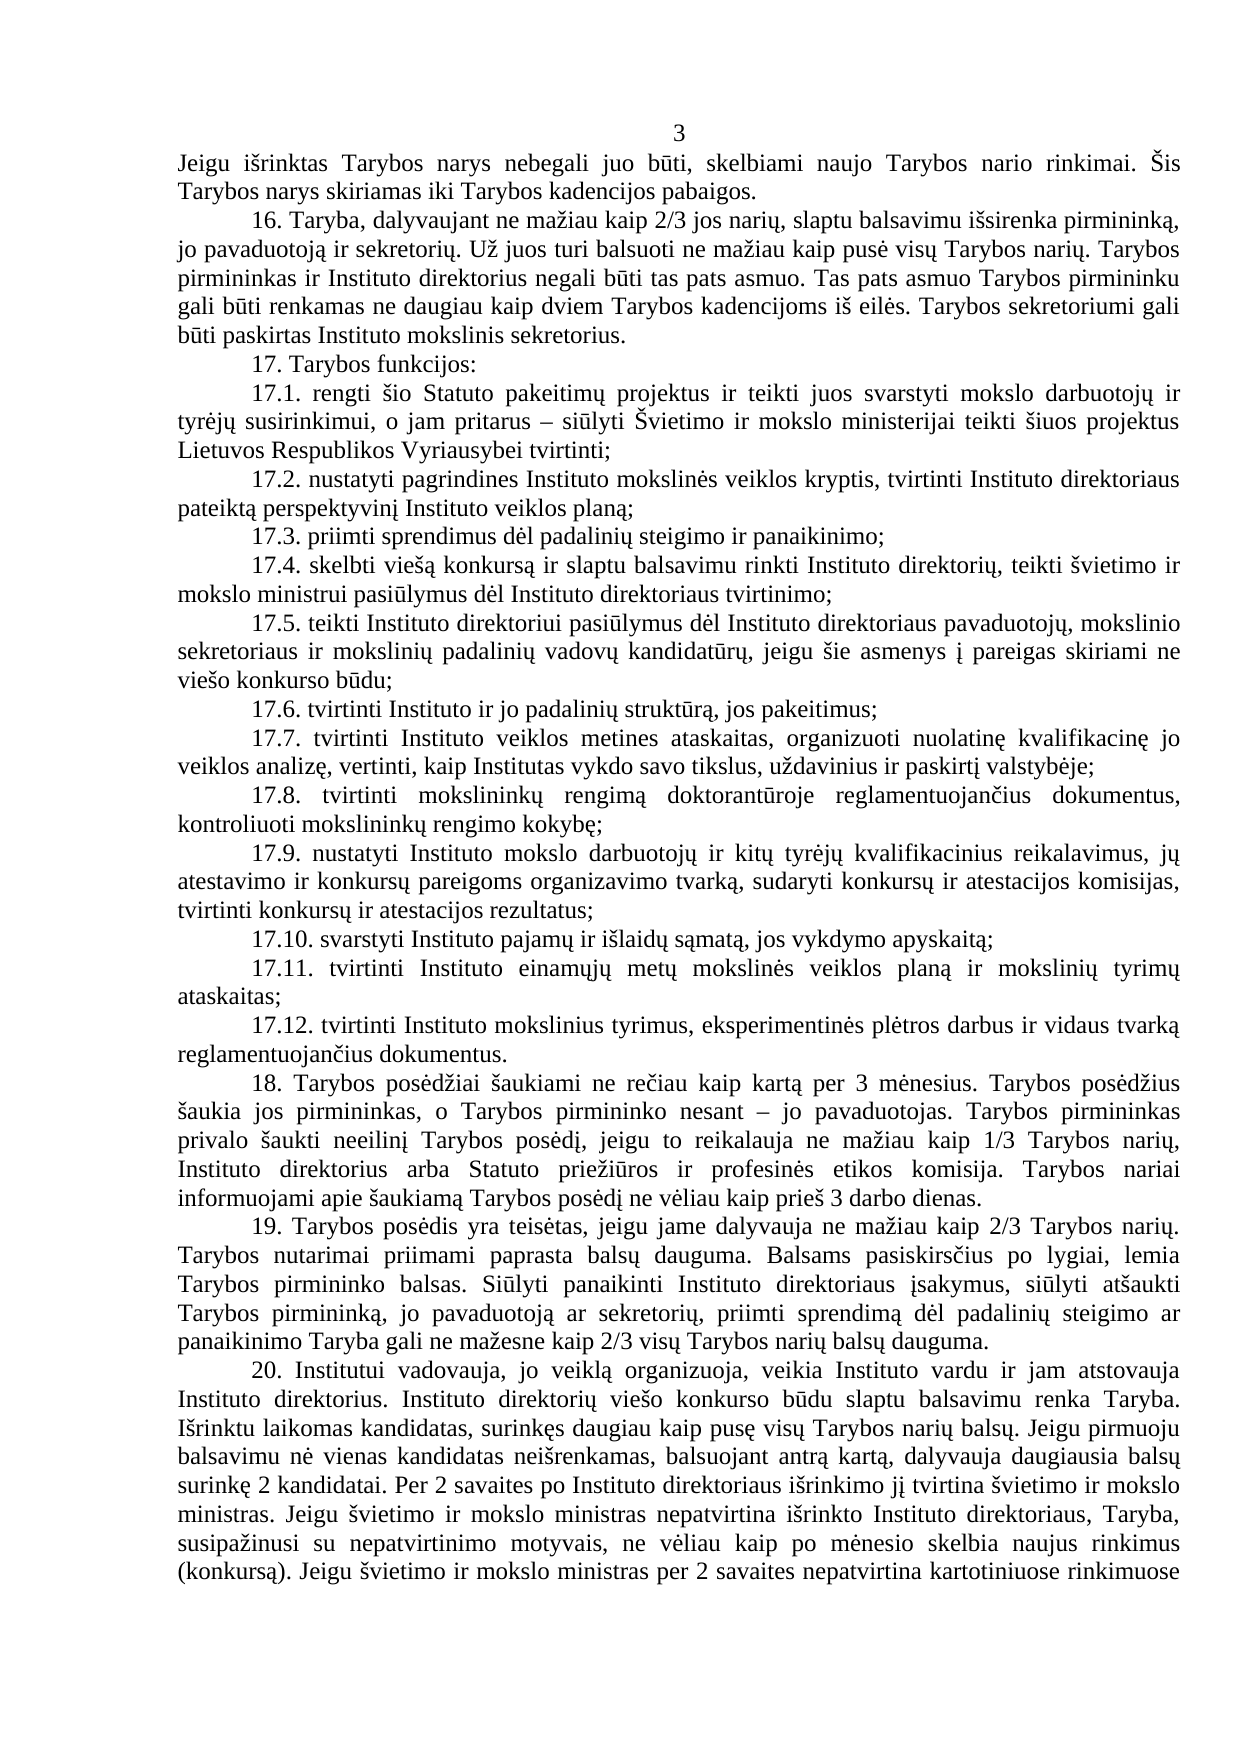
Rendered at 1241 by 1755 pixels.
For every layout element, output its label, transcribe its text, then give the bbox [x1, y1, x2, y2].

text 17. Tarybos funkcijos: [177, 349, 1181, 378]
text 17.6. tvirtinti Instituto ir jo padalinių struktūrą, jos pakeitimus; [177, 694, 1181, 723]
text 20. Institutui vadovauja, jo veiklą organizuoja, veikia Instituto vardu ir jam atstovauja Instituto direktorius. Instituto direktorių viešo konkurso būdu slaptu balsavimu renka Taryba. Išrinktu laikomas kandidatas, surinkęs daugiau kaip pusę visų Tarybos narių balsų. Jeigu pirmuoju balsavimu nė vienas kandidatas neišrenkamas, balsuojant antrą kartą, dalyvauja daugiausia balsų surinkę 2 kandidatai. Per 2 savaites po Instituto direktoriaus išrinkimo jį tvirtina švietimo ir mokslo ministras. Jeigu švietimo ir mokslo ministras nepatvirtina išrinkto Instituto direktoriaus, Taryba, susipažinusi su nepatvirtinimo motyvais, ne vėliau kaip po mėnesio skelbia naujus rinkimus (konkursą). Jeigu švietimo ir mokslo ministras per 2 savaites nepatvirtina kartotiniuose rinkimuose [177, 1355, 1181, 1585]
text 17.5. teikti Instituto direktoriui pasiūlymus dėl Instituto direktoriaus pavaduotojų, mokslinio sekretoriaus ir mokslinių padalinių vadovų kandidatūrų, jeigu šie asmenys į pareigas skiriami ne viešo konkurso būdu; [177, 608, 1181, 694]
text 17.8. tvirtinti mokslininkų rengimą doktorantūroje reglamentuojančius dokumentus, kontroliuoti mokslininkų rengimo kokybę; [177, 780, 1181, 838]
text 17.9. nustatyti Instituto mokslo darbuotojų ir kitų tyrėjų kvalifikacinius reikalavimus, jų atestavimo ir konkursų pareigoms organizavimo tvarką, sudaryti konkursų ir atestacijos komisijas, tvirtinti konkursų ir atestacijos rezultatus; [177, 838, 1181, 924]
text 16. Taryba, dalyvaujant ne mažiau kaip 2/3 jos narių, slaptu balsavimu išsirenka pirmininką, jo pavaduotoją ir sekretorių. Už juos turi balsuoti ne mažiau kaip pusė visų Tarybos narių. Tarybos pirmininkas ir Instituto direktorius negali būti tas pats asmuo. Tas pats asmuo Tarybos pirmininku gali būti renkamas ne daugiau kaip dviem Tarybos kadencijoms iš eilės. Tarybos sekretoriumi gali būti paskirtas Instituto mokslinis sekretorius. [177, 205, 1181, 349]
text 19. Tarybos posėdis yra teisėtas, jeigu jame dalyvauja ne mažiau kaip 2/3 Tarybos narių. Tarybos nutarimai priimami paprasta balsų dauguma. Balsams pasiskirsčius po lygiai, lemia Tarybos pirmininko balsas. Siūlyti panaikinti Instituto direktoriaus įsakymus, siūlyti atšaukti Tarybos pirmininką, jo pavaduotoją ar sekretorių, priimti sprendimą dėl padalinių steigimo ar panaikinimo Taryba gali ne mažesne kaip 2/3 visų Tarybos narių balsų dauguma. [177, 1211, 1181, 1355]
text 17.7. tvirtinti Instituto veiklos metines ataskaitas, organizuoti nuolatinę kvalifikacinę jo veiklos analizę, vertinti, kaip Institutas vykdo savo tikslus, uždavinius ir paskirtį valstybėje; [177, 723, 1181, 780]
text 17.3. priimti sprendimus dėl padalinių steigimo ir panaikinimo; [177, 521, 1181, 550]
text 17.2. nustatyti pagrindines Instituto mokslinės veiklos kryptis, tvirtinti Instituto direktoriaus pateiktą perspektyvinį Instituto veiklos planą; [177, 464, 1181, 521]
text 17.12. tvirtinti Instituto mokslinius tyrimus, eksperimentinės plėtros darbus ir vidaus tvarką reglamentuojančius dokumentus. [177, 1010, 1181, 1068]
text 18. Tarybos posėdžiai šaukiami ne rečiau kaip kartą per 3 mėnesius. Tarybos posėdžius šaukia jos pirmininkas, o Tarybos pirmininko nesant – jo pavaduotojas. Tarybos pirmininkas privalo šaukti neeilinį Tarybos posėdį, jeigu to reikalauja ne mažiau kaip 1/3 Tarybos narių, Instituto direktorius arba Statuto priežiūros ir profesinės etikos komisija. Tarybos nariai informuojami apie šaukiamą Tarybos posėdį ne vėliau kaip prieš 3 darbo dienas. [177, 1068, 1181, 1211]
text 17.10. svarstyti Instituto pajamų ir išlaidų sąmatą, jos vykdymo apyskaitą; [177, 924, 1181, 953]
text 17.4. skelbti viešą konkursą ir slaptu balsavimu rinkti Instituto direktorių, teikti švietimo ir mokslo ministrui pasiūlymus dėl Instituto direktoriaus tvirtinimo; [177, 550, 1181, 608]
text 17.11. tvirtinti Instituto einamųjų metų mokslinės veiklos planą ir mokslinių tyrimų ataskaitas; [177, 953, 1181, 1010]
text Jeigu išrinktas Tarybos narys nebegali juo būti, skelbiami naujo Tarybos nario rinkimai. Šis Tarybos narys skiriamas iki Tarybos kadencijos pabaigos. [177, 148, 1181, 205]
text 17.1. rengti šio Statuto pakeitimų projektus ir teikti juos svarstyti mokslo darbuotojų ir tyrėjų susirinkimui, o jam pritarus – siūlyti Švietimo ir mokslo ministerijai teikti šiuos projektus Lietuvos Respublikos Vyriausybei tvirtinti; [177, 378, 1181, 464]
